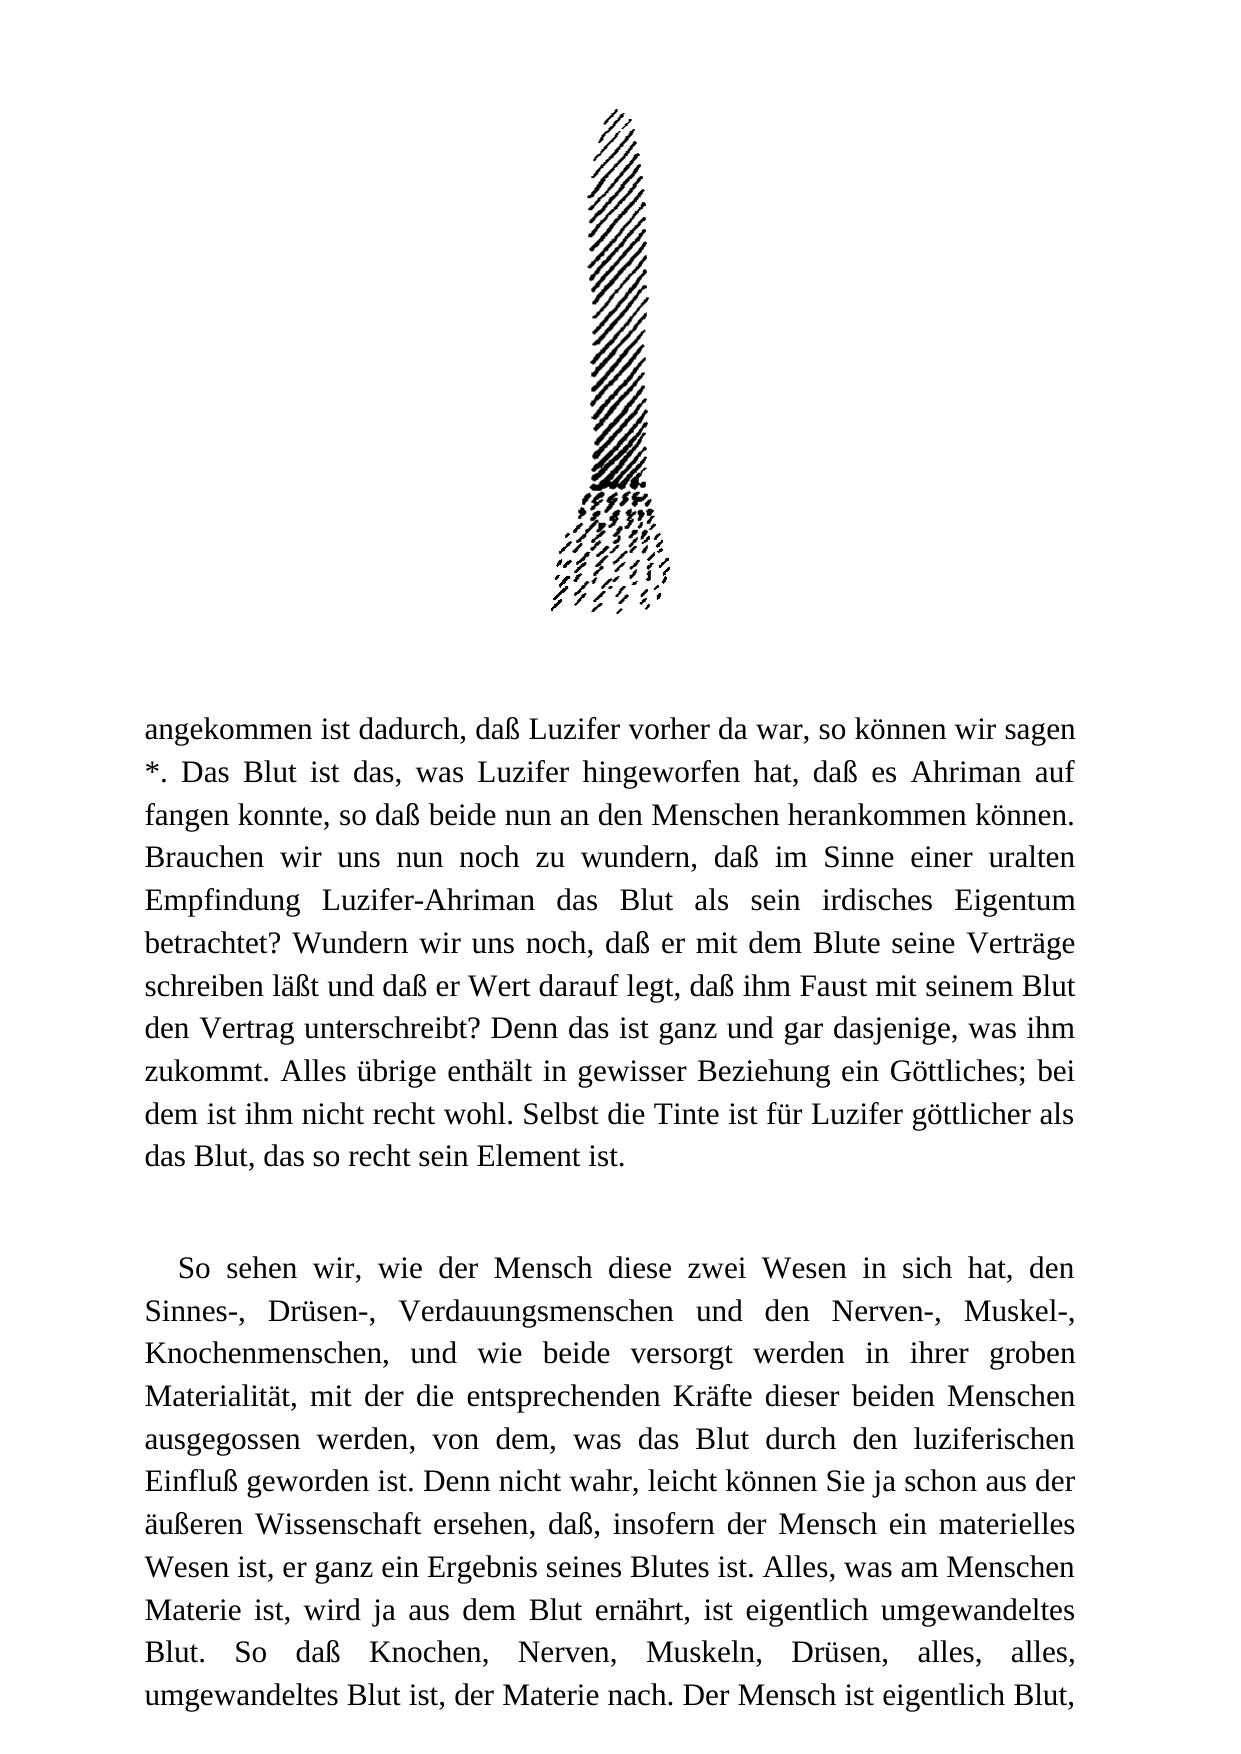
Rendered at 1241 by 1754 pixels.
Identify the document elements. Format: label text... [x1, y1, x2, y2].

text angekommen ist dadurch, daß Luzifer vorher da war, so können wir sagen *. Das Blut ist das, was Luzifer hingeworfen hat, daß es Ahriman auf fangen konnte, so daß beide nun an den Menschen herankommen können. Brauchen wir uns nun noch zu wundern, daß im Sinne einer uralten Empfindung Luzifer-Ahriman das Blut als sein irdisches Eigentum betrachtet? Wundern wir uns noch, daß er mit dem Blute seine Verträge schreiben läßt und daß er Wert darauf legt, daß ihm Faust mit seinem Blut den Vertrag unterschreibt? Denn das ist ganz und gar dasjenige, was ihm zukommt. Alles übrige enthält in gewisser Beziehung ein Göttliches; bei dem ist ihm nicht recht wohl. Selbst die Tinte ist für Luzifer göttlicher als das Blut, das so recht sein Element ist. [144, 711, 1076, 1174]
text So sehen wir, wie der Mensch diese zwei Wesen in sich hat, den Sinnes-, Drüsen-, Verdauungsmenschen und den Nerven-, Muskel-, Knochenmenschen, und wie beide versorgt werden in ihrer groben Materialität, mit der die entsprechenden Kräfte dieser beiden Menschen ausgegossen werden, von dem, was das Blut durch den luziferischen Einfluß geworden ist. Denn nicht wahr, leicht können Sie ja schon aus der äußeren Wissenschaft ersehen, daß, insofern der Mensch ein materielles Wesen ist, er ganz ein Ergebnis seines Blutes ist. Alles, was am Menschen Materie ist, wird ja aus dem Blut ernährt, ist eigentlich umgewandeltes Blut. So daß Knochen, Nerven, Muskeln, Drüsen, alles, alles, umgewandeltes Blut ist, der Materie nach. Der Mensch ist eigentlich Blut, [144, 1249, 1076, 1712]
picture [551, 109, 670, 614]
